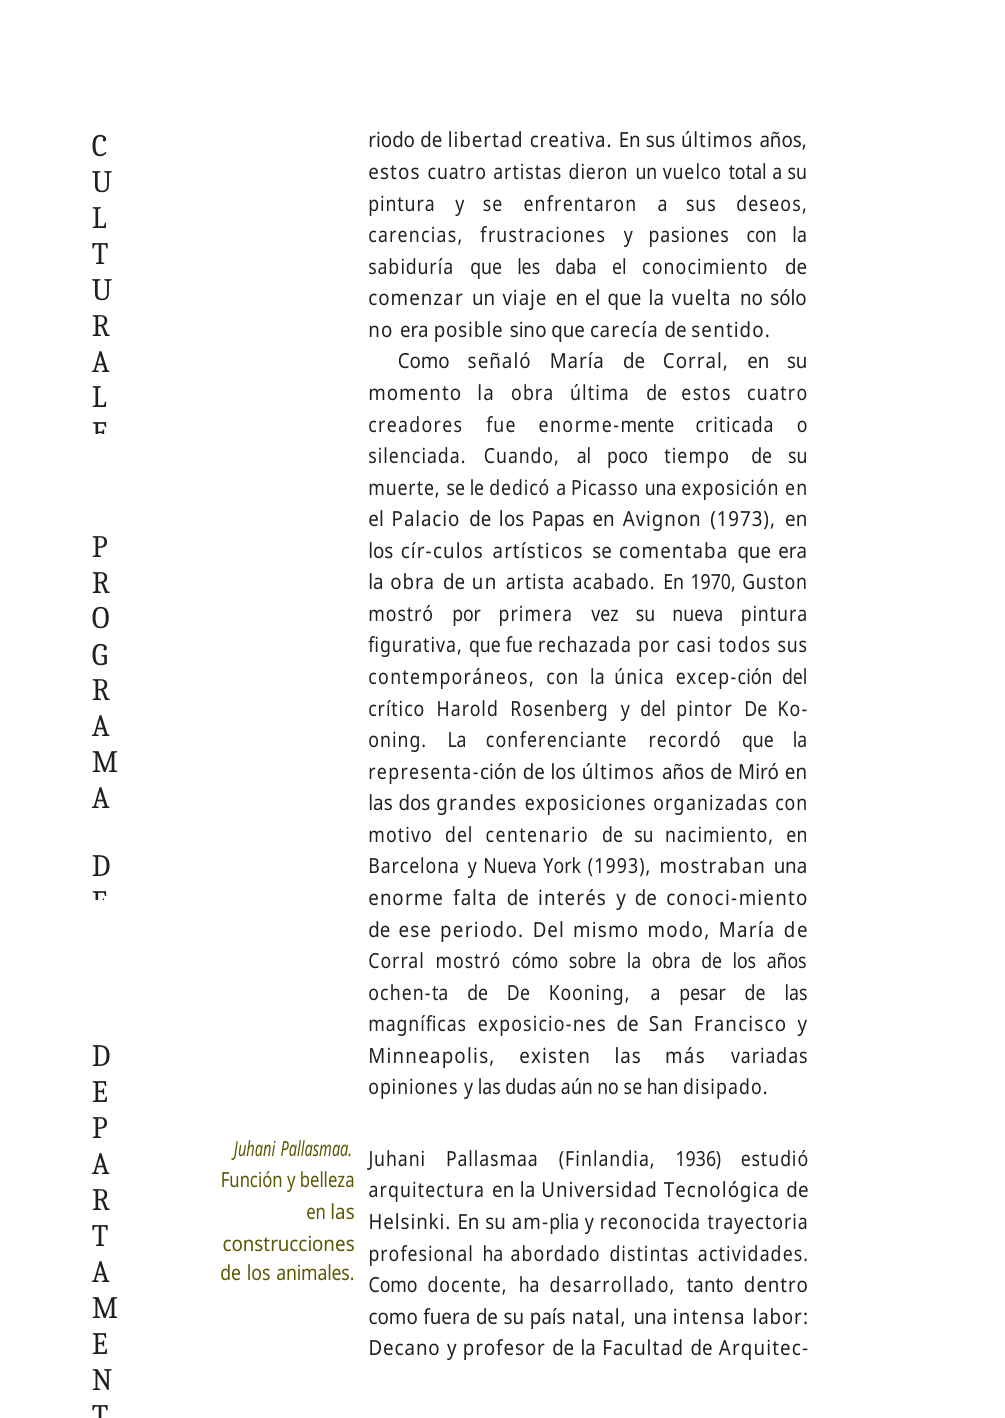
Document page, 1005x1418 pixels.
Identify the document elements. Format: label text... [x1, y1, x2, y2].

text D E P A R T A M E N T O [92, 1038, 130, 1418]
text riodo de libertad creativa. En sus últimos años, estos cuatro artistas dieron un vuelco total a su pintura y se enfrentaron a sus deseos, carencias, frustraciones y pasiones con la sabiduría que les daba el conocimiento de comenzar un viaje en el que la vuelta no sólo no era posible sino que carecía de sentido. [368, 126, 807, 343]
text [89, 1037, 130, 1418]
text C U L T U R A L E S [92, 128, 130, 433]
text [89, 126, 130, 433]
text D E [92, 848, 130, 900]
text P R O G R A M A S [92, 529, 130, 812]
text D E [97, 857, 106, 874]
text Como señaló María de Corral, en su momento la obra última de estos cuatro creadores fue enorme-mente criticada o silenciada. Cuando, al poco tiempo de su muerte, se le dedicó a Picasso una exposición en el Palacio de los Papas en Avignon (1973), en los cír-culos artísticos se comentaba que era la obra de un artista acabado. En 1970, Guston mostró por primera vez su nueva pintura figurativa, que fue rechazada por casi todos sus contemporáneos, con la única excep-ción del crítico Harold Rosenberg y del pintor De Ko-oning. La conferenciante recordó que la representa-ción de los últimos años de Miró en las dos grandes exposiciones organizadas con motivo del centenario de su nacimiento, en Barcelona y Nueva York (1993), mostraban una enorme falta de interés y de conoci-miento de ese periodo. Del mismo modo, María de Corral mostró cómo sobre la obra de los años ochen-ta de De Kooning, a pesar de las magníficas exposicio-nes de San Francisco y Minneapolis, existen las más variadas opiniones y las dudas aún no se han disipado. [368, 347, 807, 1101]
text Juhani Pallasmaa. Función y belleza en las construcciones [201, 1134, 354, 1258]
text Juhani Pallasmaa (Finlandia, 1936) estudió arquitectura en la Universidad Tecnológica de Helsinki. En su am-plia y reconocida trayectoria profesional ha abordado distintas actividades. Como docente, ha desarrollado, tanto dentro como fuera de su país natal, una intensa labor: Decano y profesor de la Facultad de Arquitec- [368, 1144, 808, 1362]
text de los animales. [130, 1261, 354, 1285]
